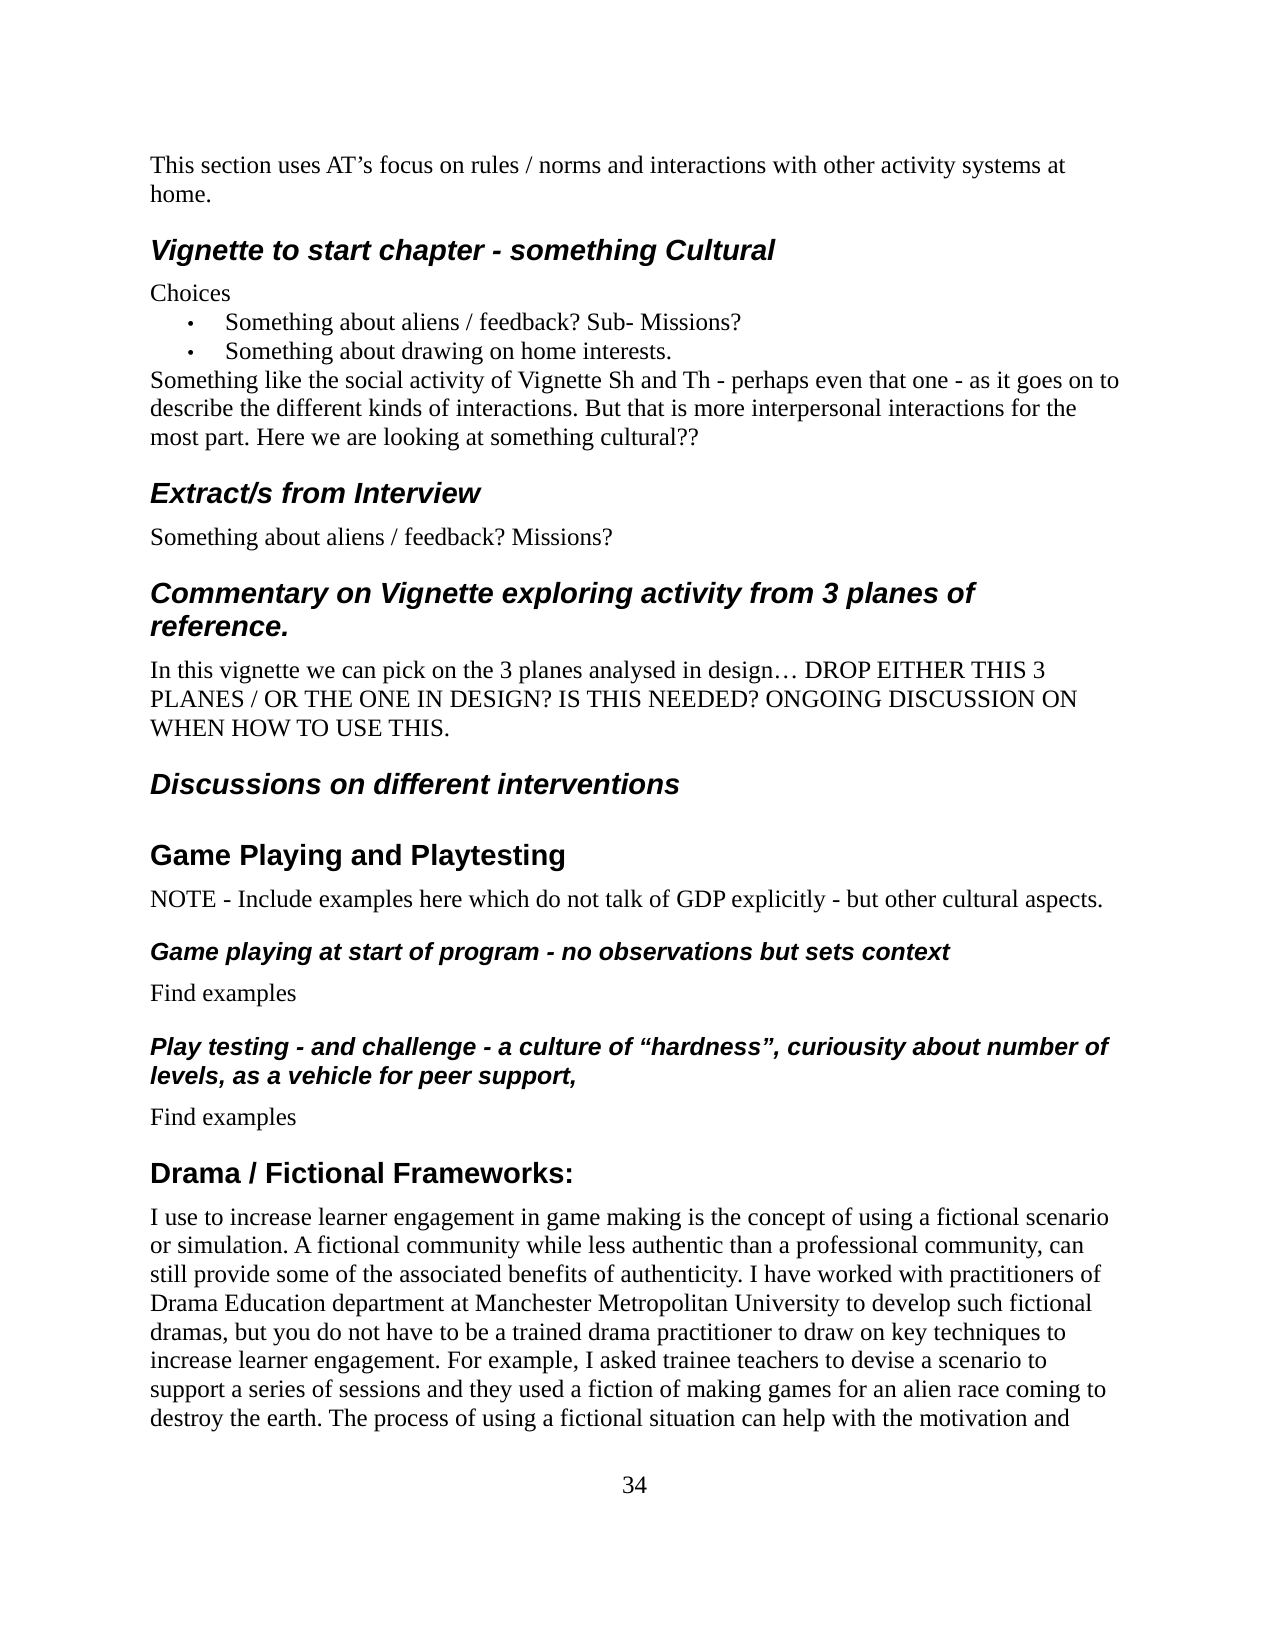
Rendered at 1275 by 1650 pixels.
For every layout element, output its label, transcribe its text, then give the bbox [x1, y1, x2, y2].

text Something like the social activity of Vignette Sh and Th - perhaps even that one - as it goes on to describe the different kinds of interactions. But that is more interpersonal interactions for the most part. Here we are looking at something cultural?? [150, 365, 1125, 451]
text Something about aliens / feedback? Missions? [150, 522, 1125, 551]
text Find examples [150, 1102, 1125, 1131]
text I use to increase learner engagement in game making is the concept of using a fictional scenario or simulation. A fictional community while less authentic than a professional community, can still provide some of the associated benefits of authenticity. I have worked with practitioners of Drama Education department at Manchester Metropolitan University to develop such fictional dramas, but you do not have to be a trained drama practitioner to draw on key techniques to increase learner engagement. For example, I asked trainee teachers to devise a scenario to support a series of sessions and they used a fiction of making games for an alien race coming to destroy the earth. The process of using a fictional situation can help with the motivation and [150, 1202, 1125, 1432]
subtitle Vignette to start chapter - something Cultural [150, 232, 1125, 266]
subtitle Commentary on Vignette exploring activity from 3 planes of reference. [150, 576, 1125, 643]
subtitle Drama / Fictional Frameworks: [150, 1156, 1125, 1189]
list Something about drawing on home interests. [187, 336, 1125, 365]
text This section uses AT’s focus on rules / norms and interactions with other activity systems at home. [150, 150, 1125, 207]
text NOTE - Include examples here which do not talk of GDP explicitly - but other cultural aspects. [150, 884, 1125, 912]
text Find examples [150, 978, 1125, 1007]
text In this vignette we can pick on the 3 planes analysed in design… DROP EITHER THIS 3 PLANES / OR THE ONE IN DESIGN? IS THIS NEEDED? ONGOING DISCUSSION ON WHEN HOW TO USE THIS. [150, 655, 1125, 742]
subtitle Game playing at start of program - no observations but sets context [150, 937, 1125, 966]
subtitle Game Playing and Playtesting [150, 838, 1125, 871]
text Choices [150, 278, 1125, 307]
subtitle Discussions on different interventions [150, 767, 1125, 800]
list Something about aliens / feedback? Sub- Missions? [187, 307, 1125, 336]
subtitle Play testing - and challenge - a culture of “hardness”, curiousity about number of levels, as a vehicle for peer support, [150, 1032, 1125, 1089]
subtitle Extract/s from Interview [150, 476, 1125, 509]
